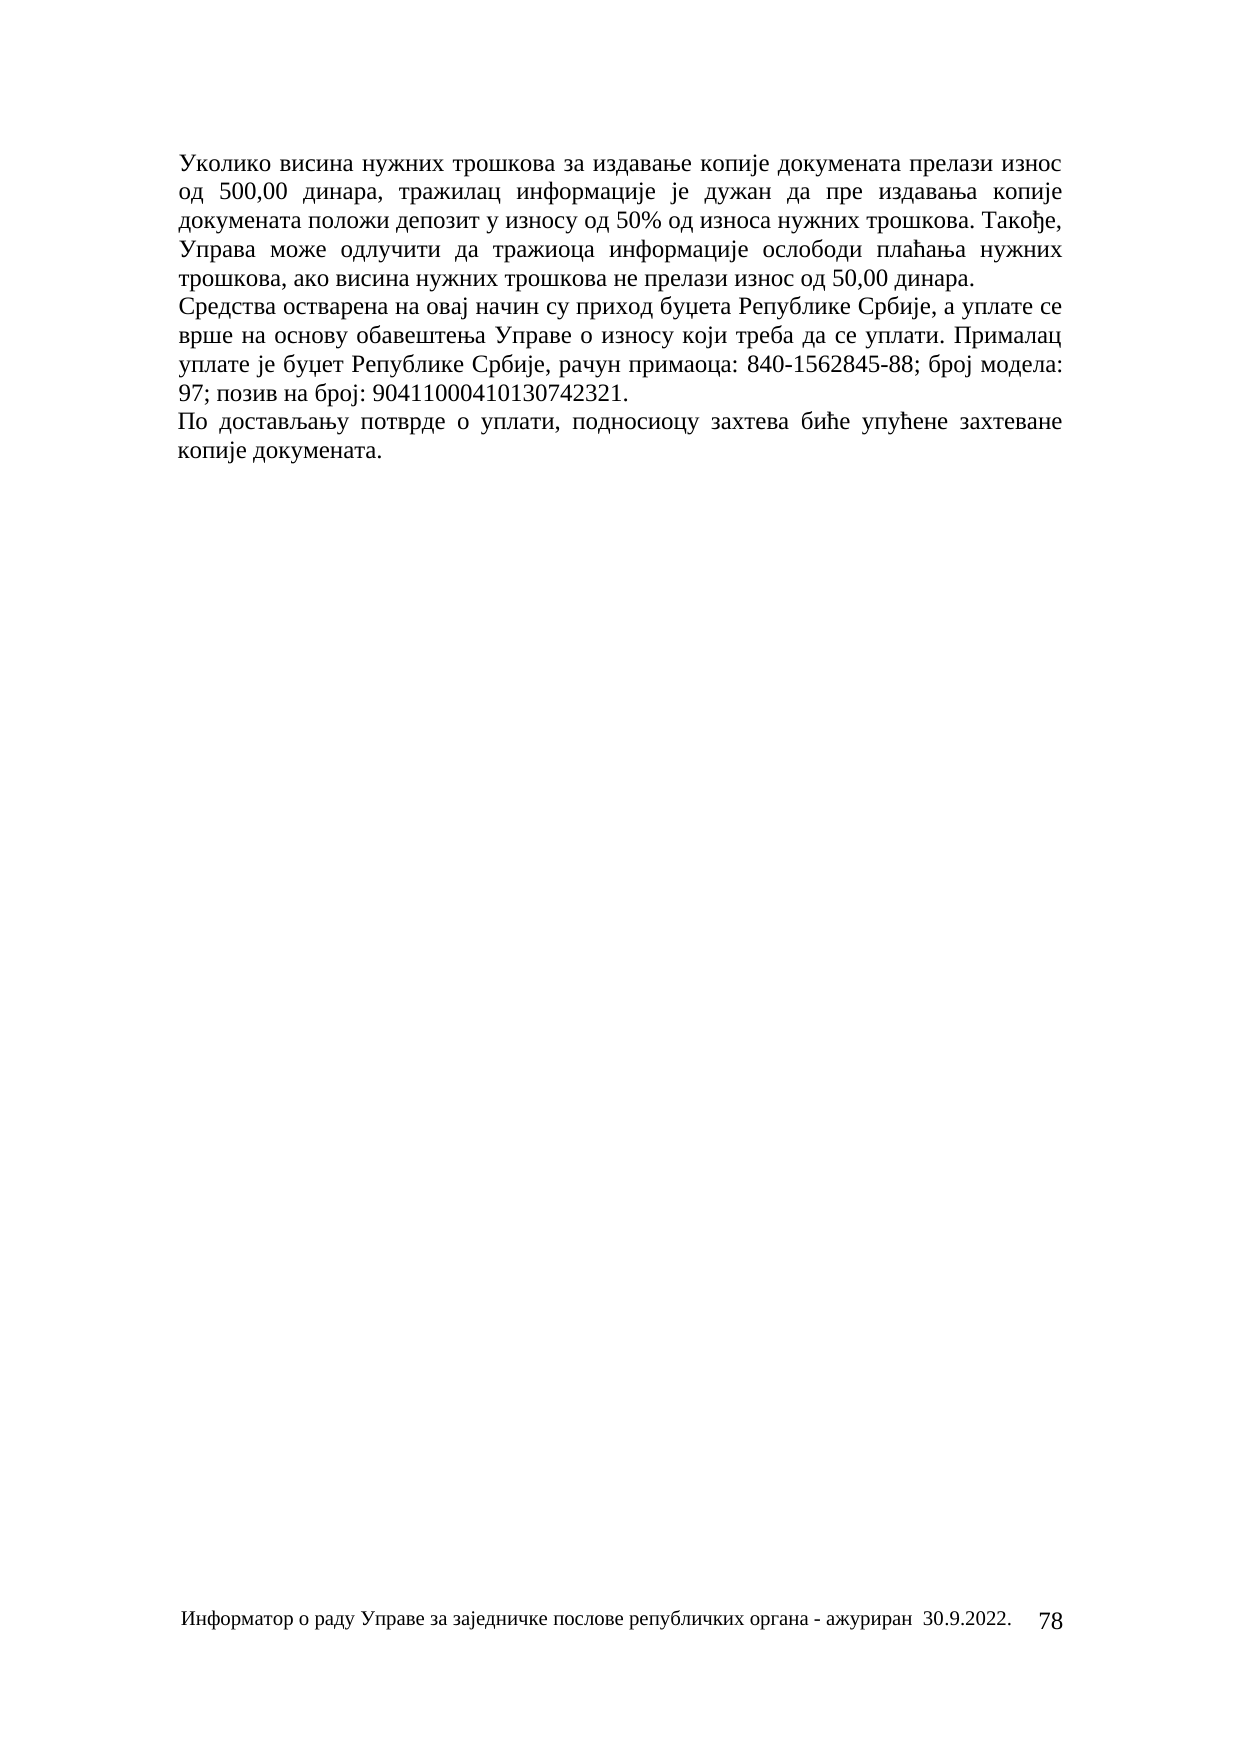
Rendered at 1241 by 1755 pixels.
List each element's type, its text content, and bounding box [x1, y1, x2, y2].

text По достављању потврде о уплати, подносиоцу захтева биће упућене захтеване копије докумената. [177, 406, 1063, 464]
text Уколико висина нужних трошкова за издавање копије докумената прелази износ од 500,00 динара, тражилац информације је дужан да пре издавања копије докумената положи депозит у износу од 50% од износа нужних трошкова. Такође, Управа може одлучити да тражиоца информације ослободи плаћања нужних трошкова, ако висина нужних трошкова не прелази износ од 50,00 динара. [178, 148, 1063, 291]
text Средства остварена на овај начин су приход буџета Републике Србије, а уплате се врше на основу обавештења Управе о износу који треба да се уплати. Прималац уплате је буџет Републике Србије, рачун примаоца: 840-1562845-88; број модела: 97; позив на број: 90411000410130742321. [178, 291, 1063, 406]
